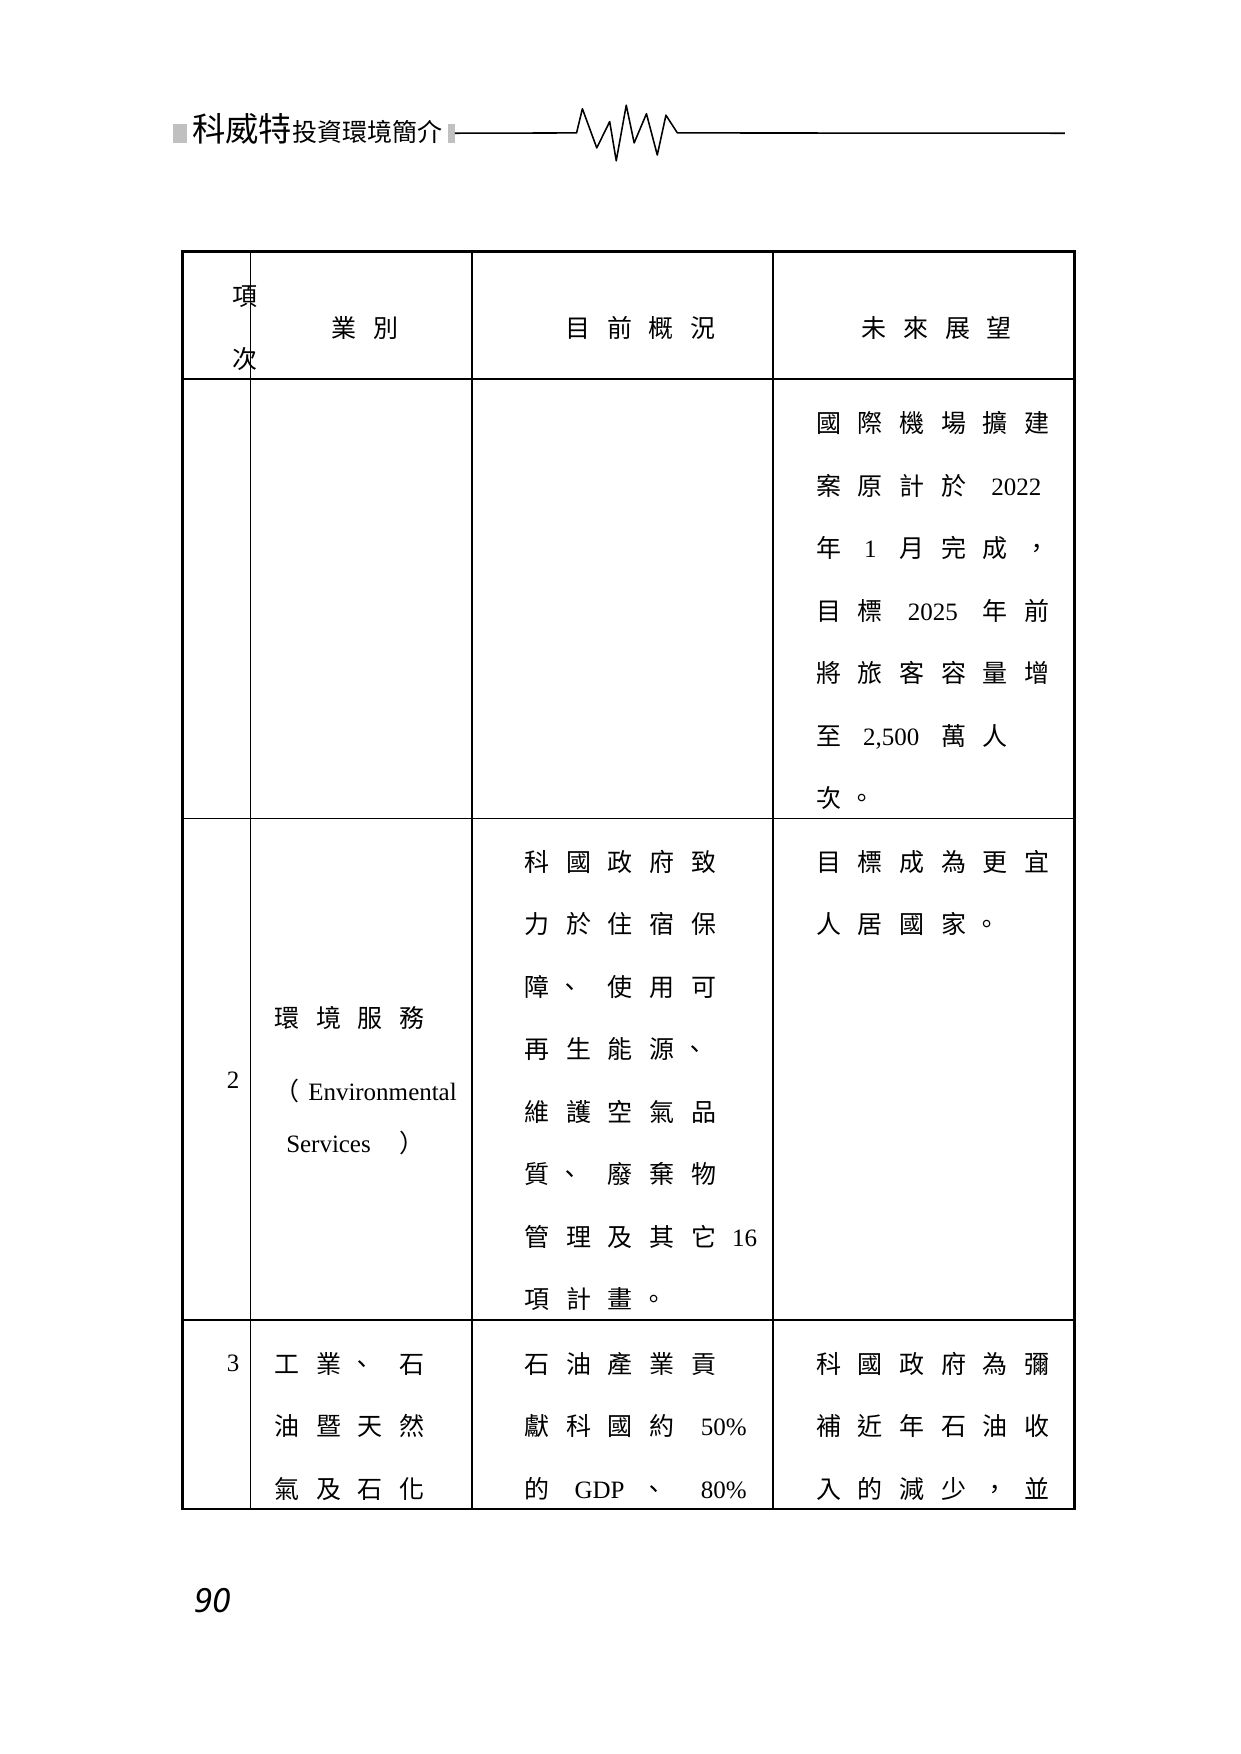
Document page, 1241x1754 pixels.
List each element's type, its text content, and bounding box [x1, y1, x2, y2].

table_cell [251, 380, 471, 817]
table_header 業別 [251, 253, 471, 378]
table_cell 3 [184, 1321, 250, 1508]
table_cell 國際機場擴建案原計於2022年1月完成，目標2025年前將旅客容量增至2,500萬人次。 [774, 380, 1073, 817]
table_cell 目標成為更宜人居國家。 [774, 819, 1073, 1319]
table_cell 科國政府致力於住宿保障、使用可再生能源、維護空氣品質、廢棄物管理及其它16項計畫。 [473, 819, 772, 1319]
table_header 項次 [184, 253, 250, 378]
table_cell [473, 380, 772, 817]
table_cell 石油產業貢獻科國約50%的GDP、80% [473, 1321, 772, 1508]
table_cell [184, 380, 250, 817]
table_cell 2 [184, 819, 250, 1319]
table_cell 工業、石油暨天然氣及石化 [251, 1321, 471, 1508]
table_cell 環境服務 （Environmental Services） [251, 819, 471, 1319]
table_header 目前概況 [473, 253, 772, 378]
table_header 未來展望 [774, 253, 1073, 378]
table_cell 科國政府為彌補近年石油收入的減少，並 [774, 1321, 1073, 1508]
